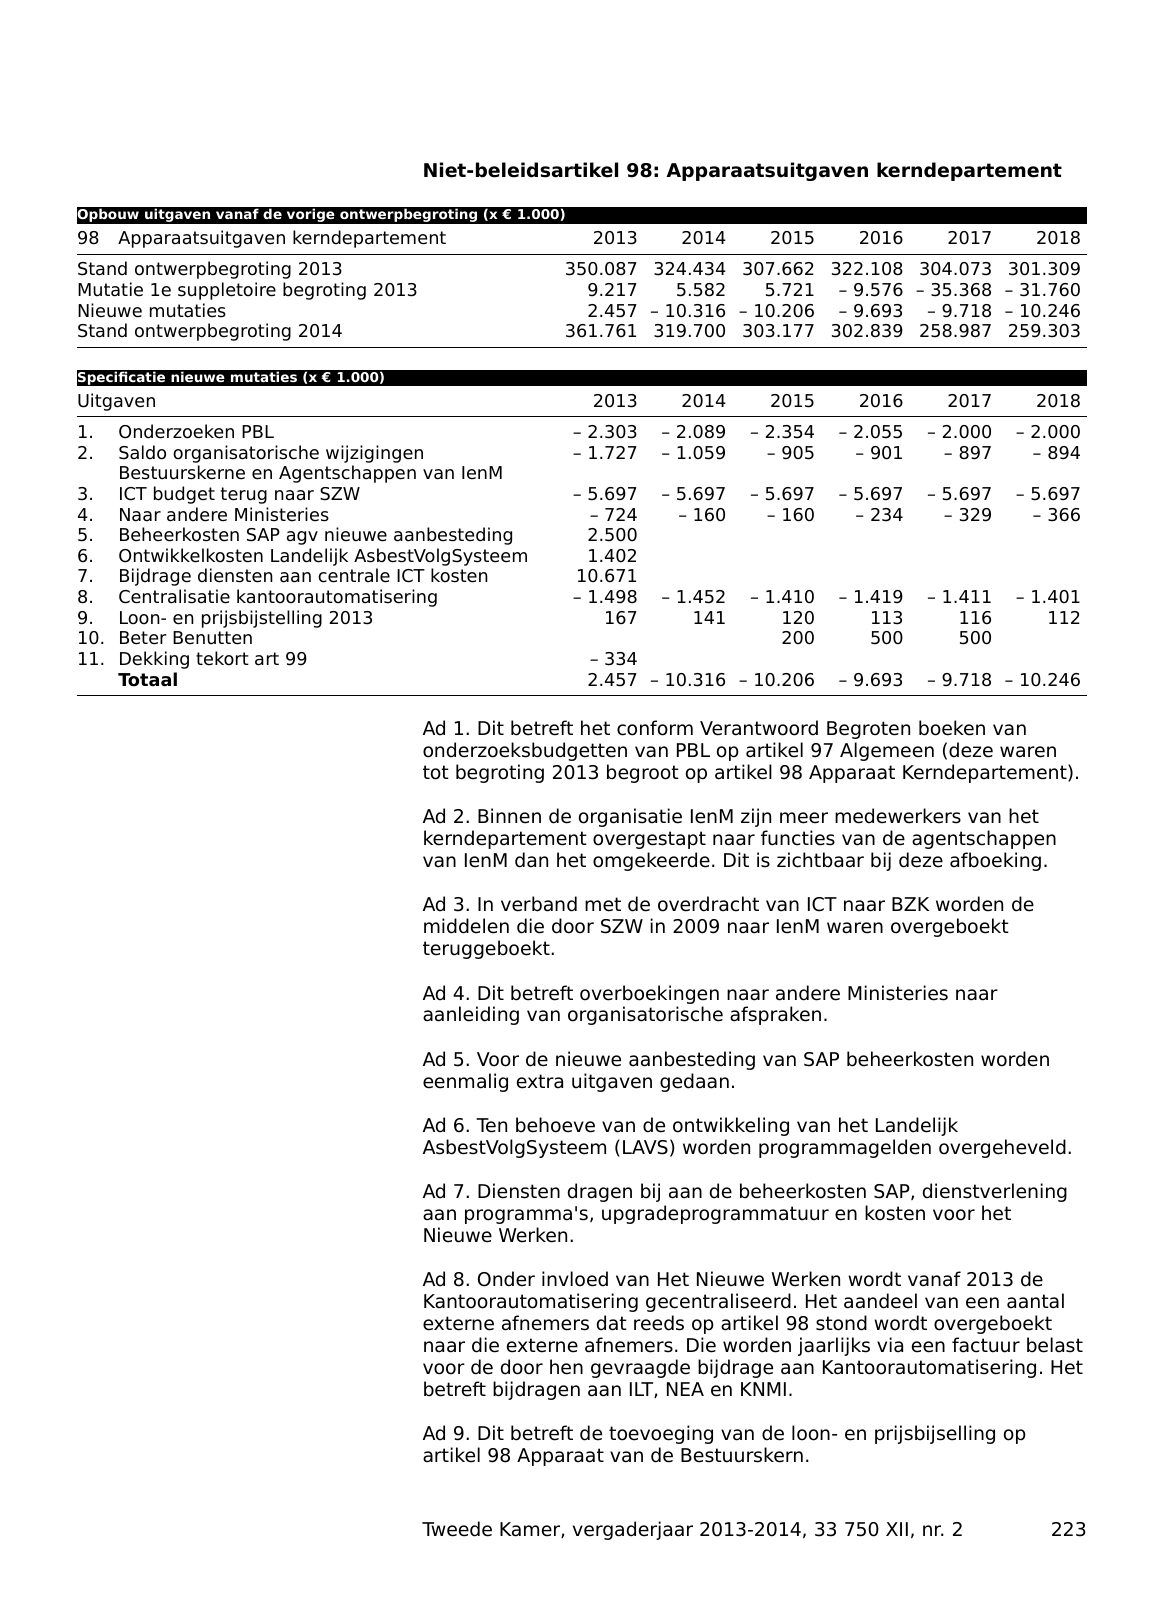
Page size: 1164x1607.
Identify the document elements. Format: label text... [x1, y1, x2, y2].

table_cell 200 [732, 628, 821, 649]
table_cell – 1.727 [555, 443, 644, 484]
table_cell [998, 525, 1087, 546]
table_cell 112 [998, 608, 1087, 628]
table_cell – 5.697 [821, 484, 909, 504]
table_cell – 9.718 [909, 301, 998, 321]
table_cell Saldo organisatorische wijzigingen Bestuurskerne en Agentschappen van IenM [112, 443, 555, 484]
subtitle Niet-beleidsartikel 98: Apparaatsuitgaven kerndepartement [422, 160, 1087, 182]
table_cell 307.662 [732, 255, 821, 280]
table_cell 167 [555, 608, 644, 628]
table_cell [909, 566, 998, 587]
table_cell – 5.697 [732, 484, 821, 504]
table_cell 3. [77, 484, 112, 504]
table_cell – 31.760 [998, 280, 1087, 301]
table_cell [644, 566, 732, 587]
table_cell [555, 628, 644, 649]
table_cell Loon- en prijsbijstelling 2013 [112, 608, 555, 628]
table_cell 2015 [732, 224, 821, 254]
table_cell 301.309 [998, 255, 1087, 280]
table_cell Uitgaven [77, 386, 555, 416]
table_cell [732, 546, 821, 566]
table_cell [821, 566, 909, 587]
table_cell 319.700 [644, 321, 732, 347]
table_cell – 2.303 [555, 417, 644, 443]
table_cell Onderzoeken PBL [112, 417, 555, 443]
table_cell ICT budget terug naar SZW [112, 484, 555, 504]
table_cell Nieuwe mutaties [77, 301, 555, 321]
table_cell [644, 525, 732, 546]
table_cell – 1.498 [555, 587, 644, 608]
table_cell – 10.246 [998, 301, 1087, 321]
table_cell 500 [821, 628, 909, 649]
table_cell 2017 [909, 386, 998, 416]
table_cell 5.721 [732, 280, 821, 301]
table_cell 4. [77, 505, 112, 525]
table_cell – 894 [998, 443, 1087, 484]
table_header Opbouw uitgaven vanaf de vorige ontwerpbegroting (x € 1.000) [77, 207, 1087, 223]
table_cell [998, 546, 1087, 566]
table_cell – 1.419 [821, 587, 909, 608]
table_cell 304.073 [909, 255, 998, 280]
table_cell [909, 649, 998, 669]
table_cell [732, 566, 821, 587]
table_header Specificatie nieuwe mutaties (x € 1.000) [77, 370, 1087, 385]
table_cell 2014 [644, 386, 732, 416]
table_cell Stand ontwerpbegroting 2013 [77, 255, 555, 280]
table_cell 8. [77, 587, 112, 608]
table_cell – 1.401 [998, 587, 1087, 608]
table_cell – 10.206 [732, 670, 821, 695]
table_cell 259.303 [998, 321, 1087, 347]
table_cell – 5.697 [555, 484, 644, 504]
table_cell – 5.697 [909, 484, 998, 504]
table_cell Bijdrage diensten aan centrale ICT kosten [112, 566, 555, 587]
table_cell 258.987 [909, 321, 998, 347]
table_cell – 897 [909, 443, 998, 484]
table_cell Dekking tekort art 99 [112, 649, 555, 669]
table_cell 5.582 [644, 280, 732, 301]
table_cell 116 [909, 608, 998, 628]
table_cell 2016 [821, 224, 909, 254]
table_cell – 1.411 [909, 587, 998, 608]
table_cell – 35.368 [909, 280, 998, 301]
table_cell 120 [732, 608, 821, 628]
table_cell – 334 [555, 649, 644, 669]
table_cell Totaal [112, 670, 555, 695]
table_cell Naar andere Ministeries [112, 505, 555, 525]
table_cell 2. [77, 443, 112, 484]
table_cell [77, 670, 112, 695]
table_cell – 10.316 [644, 670, 732, 695]
table_cell – 9.693 [821, 670, 909, 695]
table_cell – 9.693 [821, 301, 909, 321]
table_cell – 10.206 [732, 301, 821, 321]
table_cell 1.402 [555, 546, 644, 566]
table_cell Stand ontwerpbegroting 2014 [77, 321, 555, 347]
text Ad 3. In verband met de overdracht van ICT naar BZK worden de middelen die door SZW in 2009 naar IenM waren overgeboekt teruggeboekt. [422, 894, 1087, 960]
table_cell [998, 628, 1087, 649]
table_cell Ontwikkelkosten Landelijk AsbestVolgSysteem [112, 546, 555, 566]
table_cell 322.108 [821, 255, 909, 280]
table_cell [644, 546, 732, 566]
table_cell – 9.718 [909, 670, 998, 695]
table_cell – 9.576 [821, 280, 909, 301]
table_cell – 366 [998, 505, 1087, 525]
table_cell 2.457 [555, 301, 644, 321]
table_cell 2018 [998, 224, 1087, 254]
table_cell – 5.697 [644, 484, 732, 504]
table_cell 2018 [998, 386, 1087, 416]
table_cell 5. [77, 525, 112, 546]
table_cell [998, 566, 1087, 587]
table_cell – 10.316 [644, 301, 732, 321]
table_cell 11. [77, 649, 112, 669]
text Ad 8. Onder invloed van Het Nieuwe Werken wordt vanaf 2013 de Kantoorautomatisering gecentraliseerd. Het aandeel van een aantal externe afnemers dat reeds op artikel 98 stond wordt overgeboekt naar die externe afnemers. Die worden jaarlijks via een factuur belast voor de door hen gevraagde bijdrage aan Kantoorautomatisering. Het betreft bijdragen aan ILT, NEA en KNMI. [422, 1269, 1087, 1401]
table_cell [821, 649, 909, 669]
table_cell 2013 [555, 386, 644, 416]
table_cell 9.217 [555, 280, 644, 301]
table_cell 98 [77, 224, 112, 254]
table_cell – 2.055 [821, 417, 909, 443]
table_cell – 329 [909, 505, 998, 525]
table_cell [644, 628, 732, 649]
text Ad 1. Dit betreft het conform Verantwoord Begroten boeken van onderzoeksbudgetten van PBL op artikel 97 Algemeen (deze waren tot begroting 2013 begroot op artikel 98 Apparaat Kerndepartement). [422, 718, 1087, 784]
table_cell – 2.000 [998, 417, 1087, 443]
table_cell – 160 [644, 505, 732, 525]
table_cell 2017 [909, 224, 998, 254]
table_cell 10.671 [555, 566, 644, 587]
table_cell Apparaatsuitgaven kerndepartement [112, 224, 555, 254]
table_cell [821, 546, 909, 566]
table_cell [644, 649, 732, 669]
text Ad 5. Voor de nieuwe aanbesteding van SAP beheerkosten worden eenmalig extra uitgaven gedaan. [422, 1048, 1087, 1092]
text Ad 9. Dit betreft de toevoeging van de loon- en prijsbijselling op artikel 98 Apparaat van de Bestuurskern. [422, 1423, 1087, 1467]
table_cell 2.457 [555, 670, 644, 695]
text Ad 7. Diensten dragen bij aan de beheerkosten SAP, dienstverlening aan programma's, upgradeprogrammatuur en kosten voor het Nieuwe Werken. [422, 1181, 1087, 1247]
table_cell 7. [77, 566, 112, 587]
table_cell [998, 649, 1087, 669]
table_cell [909, 525, 998, 546]
table_cell – 2.089 [644, 417, 732, 443]
text Ad 6. Ten behoeve van de ontwikkeling van het Landelijk AsbestVolgSysteem (LAVS) worden programmagelden overgeheveld. [422, 1115, 1087, 1159]
table_cell 350.087 [555, 255, 644, 280]
table_cell – 905 [732, 443, 821, 484]
table_cell 2015 [732, 386, 821, 416]
table_cell 9. [77, 608, 112, 628]
table_cell [732, 525, 821, 546]
table_cell 6. [77, 546, 112, 566]
table_cell – 2.000 [909, 417, 998, 443]
table_cell 2016 [821, 386, 909, 416]
table_cell [732, 649, 821, 669]
table_cell 361.761 [555, 321, 644, 347]
table_cell – 10.246 [998, 670, 1087, 695]
table_cell 303.177 [732, 321, 821, 347]
table_cell [909, 546, 998, 566]
text Ad 2. Binnen de organisatie IenM zijn meer medewerkers van het kerndepartement overgestapt naar functies van de agentschappen van IenM dan het omgekeerde. Dit is zichtbaar bij deze afboeking. [422, 806, 1087, 872]
table_cell 2.500 [555, 525, 644, 546]
table_cell – 5.697 [998, 484, 1087, 504]
table_cell 141 [644, 608, 732, 628]
table_cell – 234 [821, 505, 909, 525]
table_cell – 724 [555, 505, 644, 525]
table_cell – 2.354 [732, 417, 821, 443]
table_cell 10. [77, 628, 112, 649]
table_cell 2014 [644, 224, 732, 254]
text Ad 4. Dit betreft overboekingen naar andere Ministeries naar aanleiding van organisatorische afspraken. [422, 982, 1087, 1026]
table_cell – 160 [732, 505, 821, 525]
table_cell Beheerkosten SAP agv nieuwe aanbesteding [112, 525, 555, 546]
table_cell 113 [821, 608, 909, 628]
table_cell Mutatie 1e suppletoire begroting 2013 [77, 280, 555, 301]
table_cell – 901 [821, 443, 909, 484]
table_cell – 1.059 [644, 443, 732, 484]
table_cell 324.434 [644, 255, 732, 280]
table_cell Beter Benutten [112, 628, 555, 649]
table_cell Centralisatie kantoorautomatisering [112, 587, 555, 608]
table_cell – 1.410 [732, 587, 821, 608]
table_cell [821, 525, 909, 546]
table_cell 2013 [555, 224, 644, 254]
table_cell – 1.452 [644, 587, 732, 608]
table_cell 1. [77, 417, 112, 443]
table_cell 500 [909, 628, 998, 649]
table_cell 302.839 [821, 321, 909, 347]
